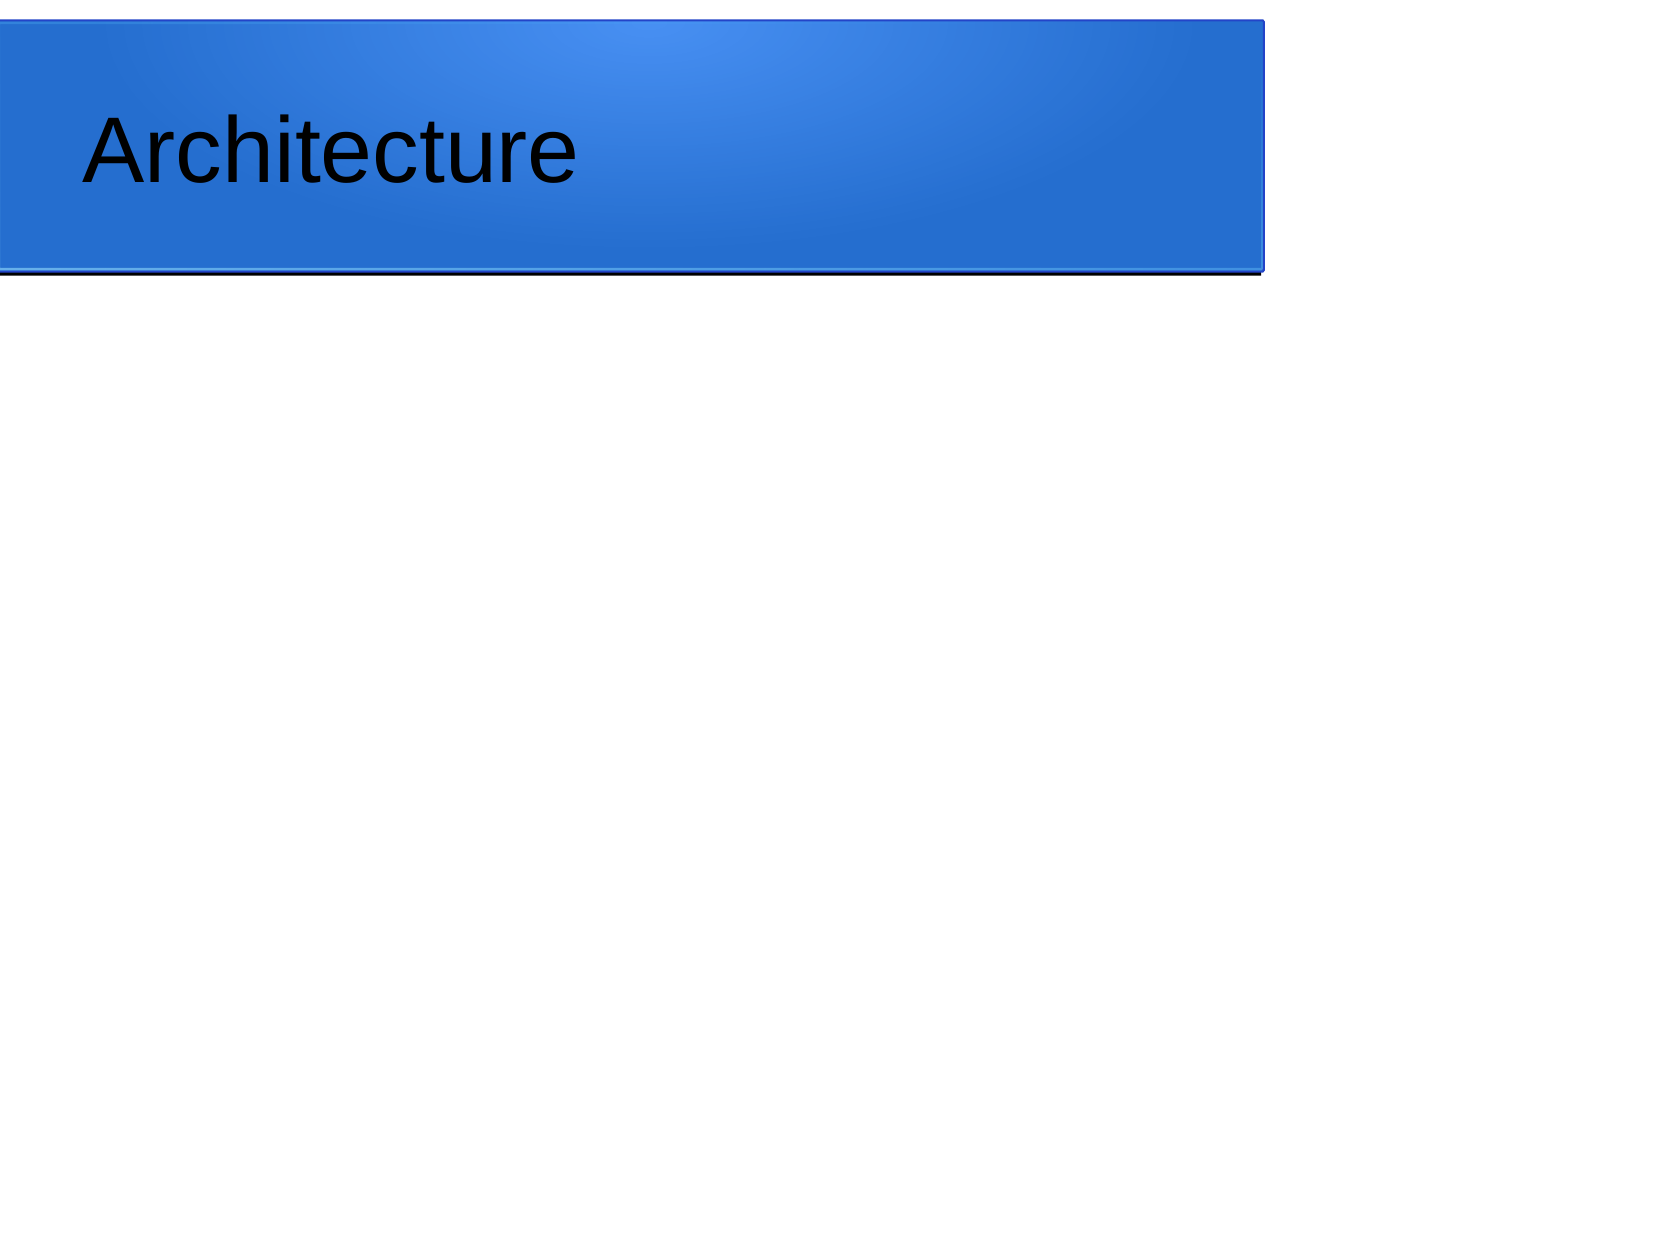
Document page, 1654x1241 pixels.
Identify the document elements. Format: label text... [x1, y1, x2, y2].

title Architecture [82, 47, 1235, 252]
